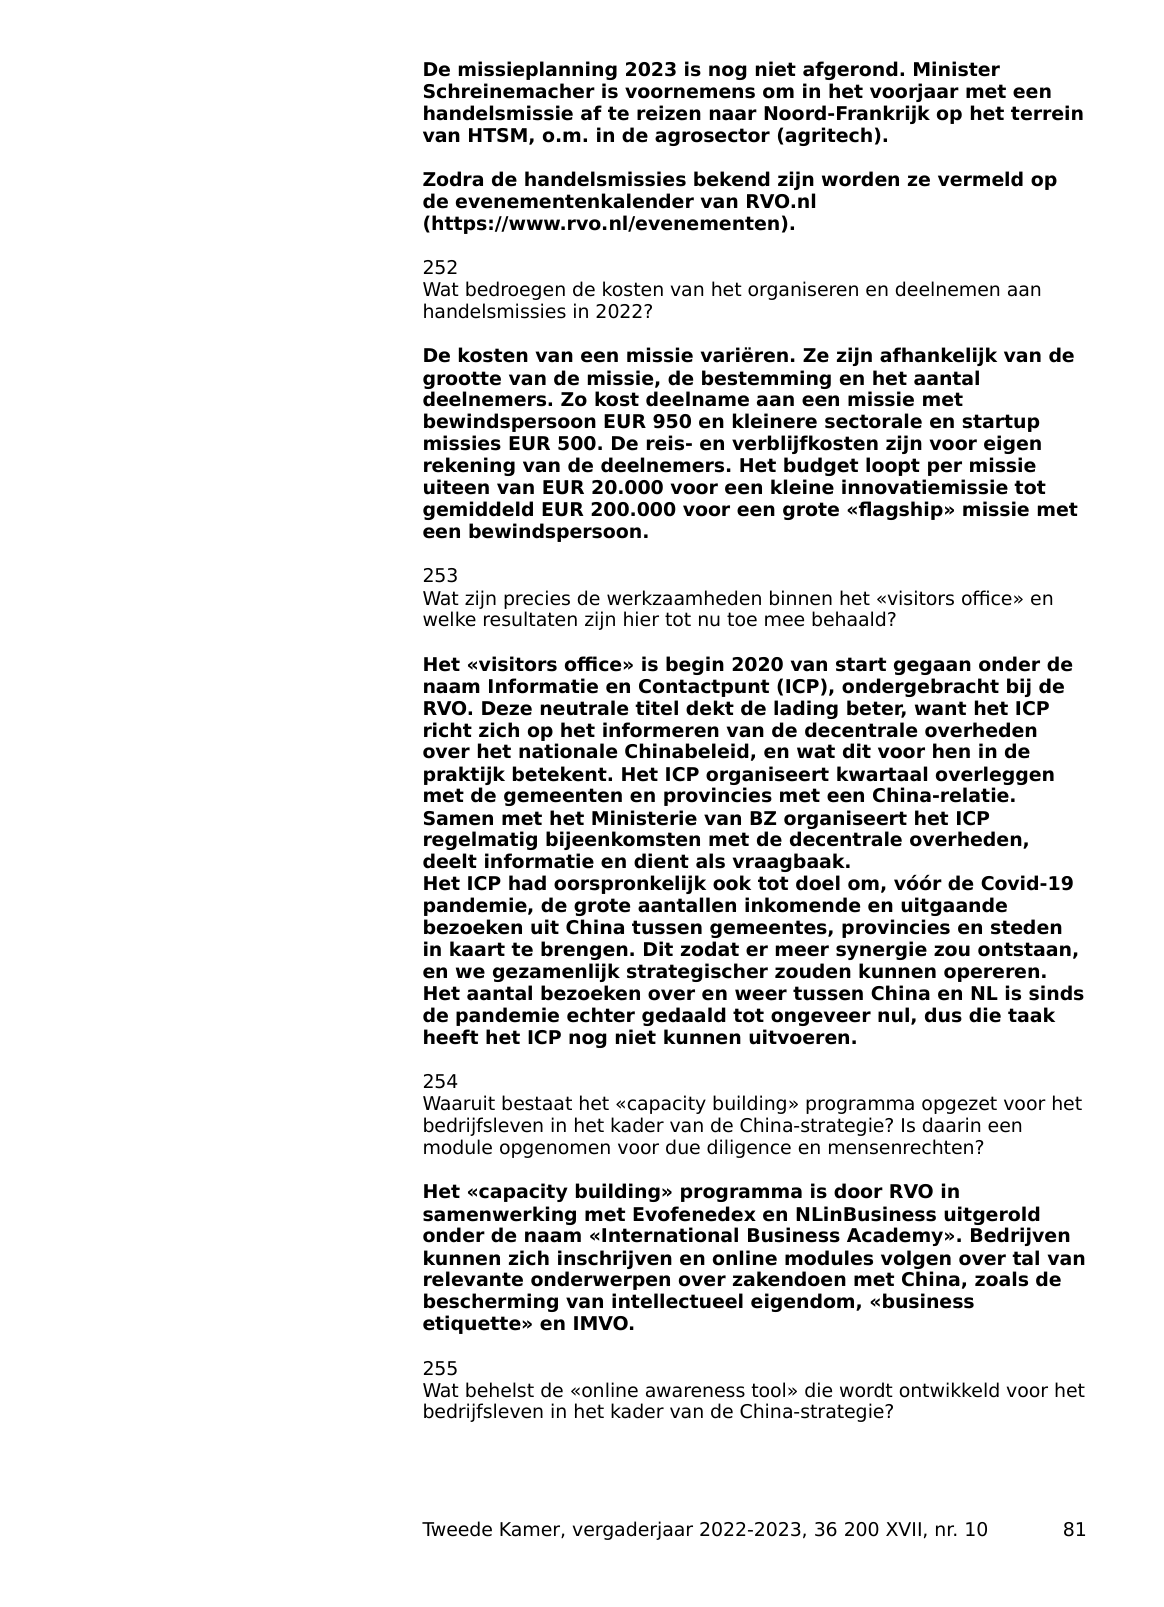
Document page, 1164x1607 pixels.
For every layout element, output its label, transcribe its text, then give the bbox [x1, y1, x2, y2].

text 255 [422, 1357, 1087, 1379]
text 252 [422, 257, 1087, 279]
text Het «visitors office» is begin 2020 van start gegaan onder de naam Informatie en Contactpunt (ICP), ondergebracht bij de RVO. Deze neutrale titel dekt de lading beter, want het ICP richt zich op het informeren van de decentrale overheden over het nationale Chinabeleid, en wat dit voor hen in de praktijk betekent. Het ICP organiseert kwartaal overleggen met de gemeenten en provincies met een China-relatie. Samen met het Ministerie van BZ organiseert het ICP regelmatig bijeenkomsten met de decentrale overheden, deelt informatie en dient als vraagbaak. [422, 653, 1087, 873]
text Het «capacity building» programma is door RVO in samenwerking met Evofenedex en NLinBusiness uitgerold onder de naam «International Business Academy». Bedrijven kunnen zich inschrijven en online modules volgen over tal van relevante onderwerpen over zakendoen met China, zoals de bescherming van intellectueel eigendom, «business etiquette» en IMVO. [422, 1181, 1087, 1335]
text Wat bedroegen de kosten van het organiseren en deelnemen aan handelsmissies in 2022? [422, 279, 1087, 323]
text Zodra de handelsmissies bekend zijn worden ze vermeld op de evenementenkalender van RVO.nl (https://www.rvo.nl/evenementen). [422, 169, 1087, 235]
text Wat zijn precies de werkzaamheden binnen het «visitors office» en welke resultaten zijn hier tot nu toe mee behaald? [422, 587, 1087, 631]
text De kosten van een missie variëren. Ze zijn afhankelijk van de grootte van de missie, de bestemming en het aantal deelnemers. Zo kost deelname aan een missie met bewindspersoon EUR 950 en kleinere sectorale en startup missies EUR 500. De reis- en verblijfkosten zijn voor eigen rekening van de deelnemers. Het budget loopt per missie uiteen van EUR 20.000 voor een kleine innovatiemissie tot gemiddeld EUR 200.000 voor een grote «flagship» missie met een bewindspersoon. [422, 345, 1087, 543]
text 253 [422, 565, 1087, 587]
text De missieplanning 2023 is nog niet afgerond. Minister Schreinemacher is voornemens om in het voorjaar met een handelsmissie af te reizen naar Noord-Frankrijk op het terrein van HTSM, o.m. in de agrosector (agritech). [422, 59, 1087, 147]
text Waaruit bestaat het «capacity building» programma opgezet voor het bedrijfsleven in het kader van de China-strategie? Is daarin een module opgenomen voor due diligence en mensenrechten? [422, 1093, 1087, 1159]
text 254 [422, 1071, 1087, 1093]
text Het ICP had oorspronkelijk ook tot doel om, vóór de Covid-19 pandemie, de grote aantallen inkomende en uitgaande bezoeken uit China tussen gemeentes, provincies en steden in kaart te brengen. Dit zodat er meer synergie zou ontstaan, en we gezamenlijk strategischer zouden kunnen opereren. Het aantal bezoeken over en weer tussen China en NL is sinds de pandemie echter gedaald tot ongeveer nul, dus die taak heeft het ICP nog niet kunnen uitvoeren. [422, 873, 1087, 1049]
text Wat behelst de «online awareness tool» die wordt ontwikkeld voor het bedrijfsleven in het kader van de China-strategie? [422, 1379, 1087, 1423]
